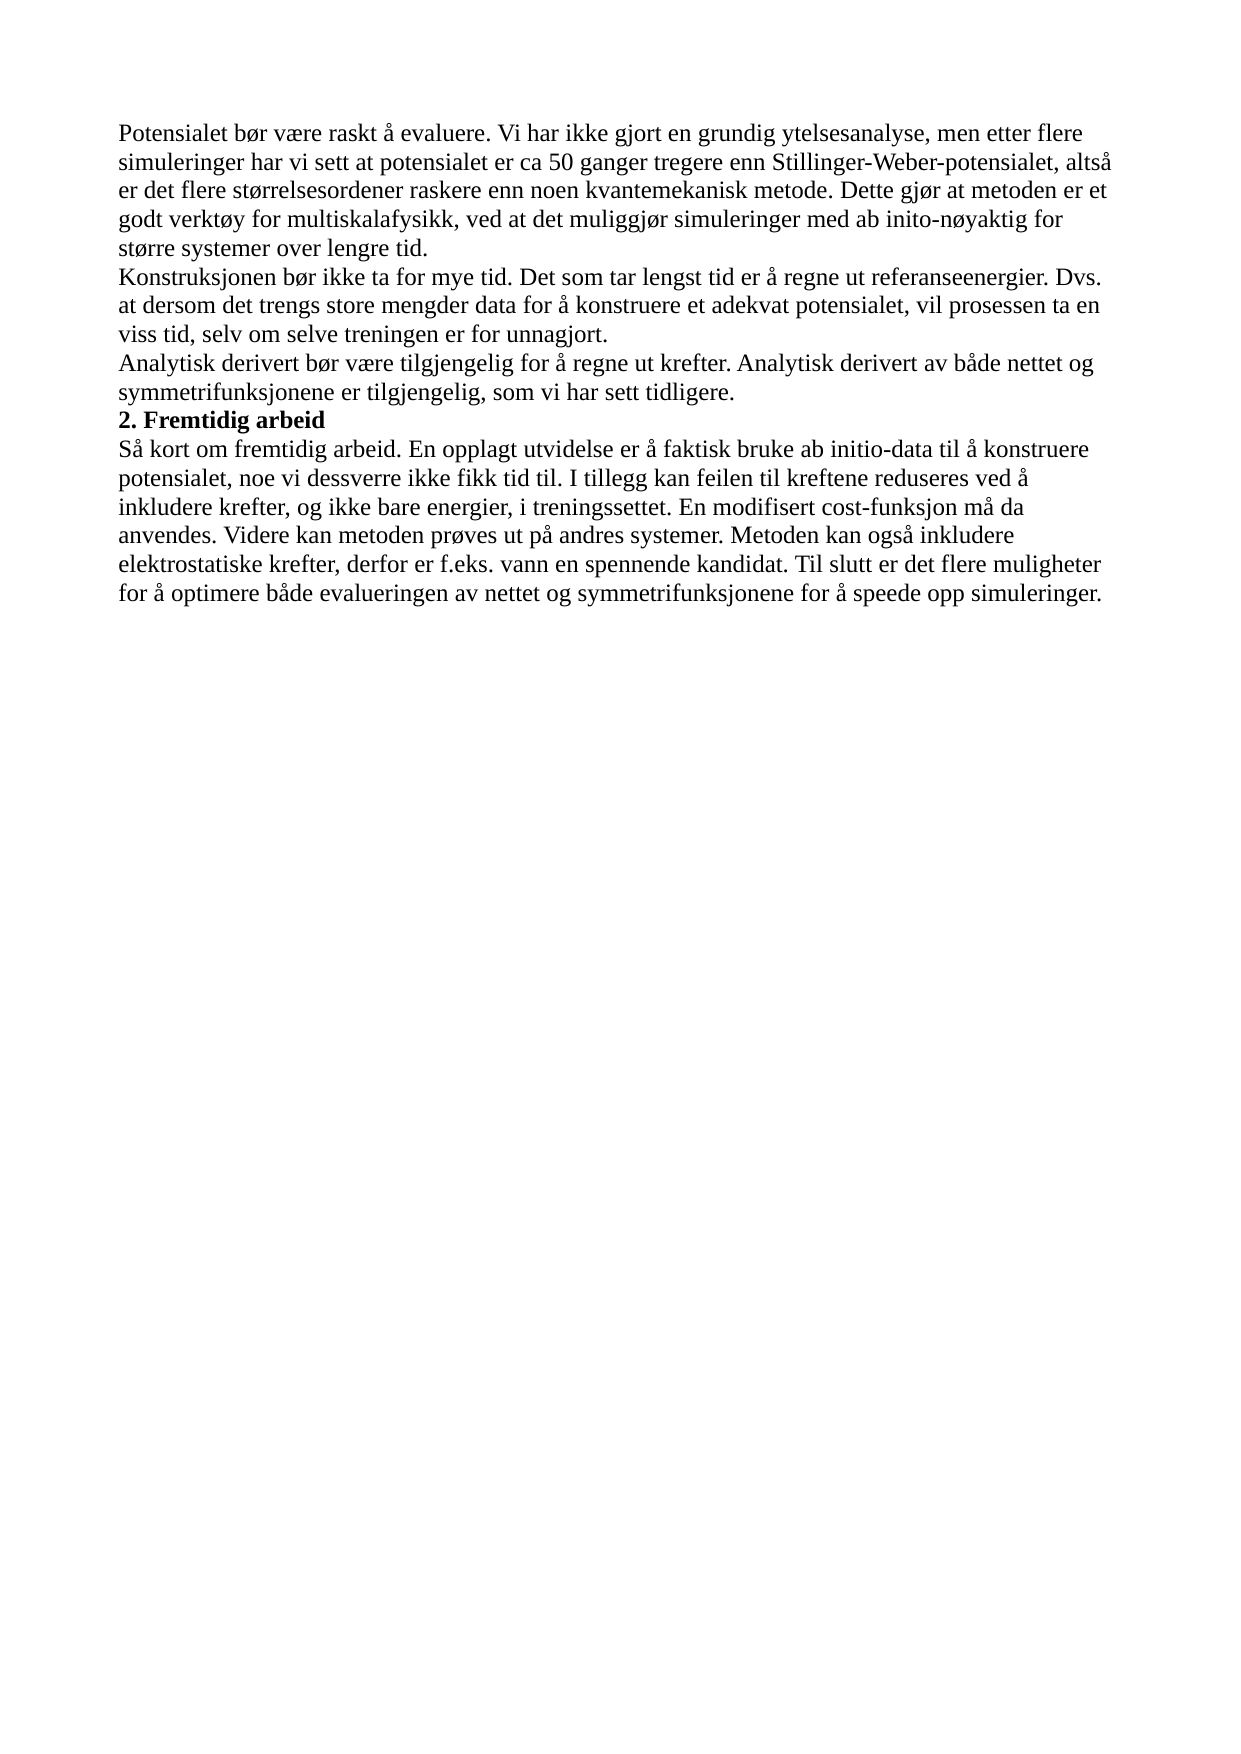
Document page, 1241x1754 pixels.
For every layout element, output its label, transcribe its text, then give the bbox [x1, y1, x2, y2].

text Potensialet bør være raskt å evaluere. Vi har ikke gjort en grundig ytelsesanalyse, men etter flere simuleringer har vi sett at potensialet er ca 50 ganger tregere enn Stillinger-Weber-potensialet, altså er det flere størrelsesordener raskere enn noen kvantemekanisk metode. Dette gjør at metoden er et godt verktøy for multiskalafysikk, ved at det muliggjør simuleringer med ab inito-nøyaktig for større systemer over lengre tid. [118, 118, 1122, 262]
text Konstruksjonen bør ikke ta for mye tid. Det som tar lengst tid er å regne ut referanseenergier. Dvs. at dersom det trengs store mengder data for å konstruere et adekvat potensialet, vil prosessen ta en viss tid, selv om selve treningen er for unnagjort. [118, 262, 1122, 348]
text 2. Fremtidig arbeid [118, 406, 1122, 434]
text Så kort om fremtidig arbeid. En opplagt utvidelse er å faktisk bruke ab initio-data til å konstruere potensialet, noe vi dessverre ikke fikk tid til. I tillegg kan feilen til kreftene reduseres ved å inkludere krefter, og ikke bare energier, i treningssettet. En modifisert cost-funksjon må da anvendes. Videre kan metoden prøves ut på andres systemer. Metoden kan også inkludere elektrostatiske krefter, derfor er f.eks. vann en spennende kandidat. Til slutt er det flere muligheter for å optimere både evalueringen av nettet og symmetrifunksjonene for å speede opp simuleringer. [118, 434, 1122, 607]
text Analytisk derivert bør være tilgjengelig for å regne ut krefter. Analytisk derivert av både nettet og symmetrifunksjonene er tilgjengelig, som vi har sett tidligere. [118, 348, 1122, 406]
